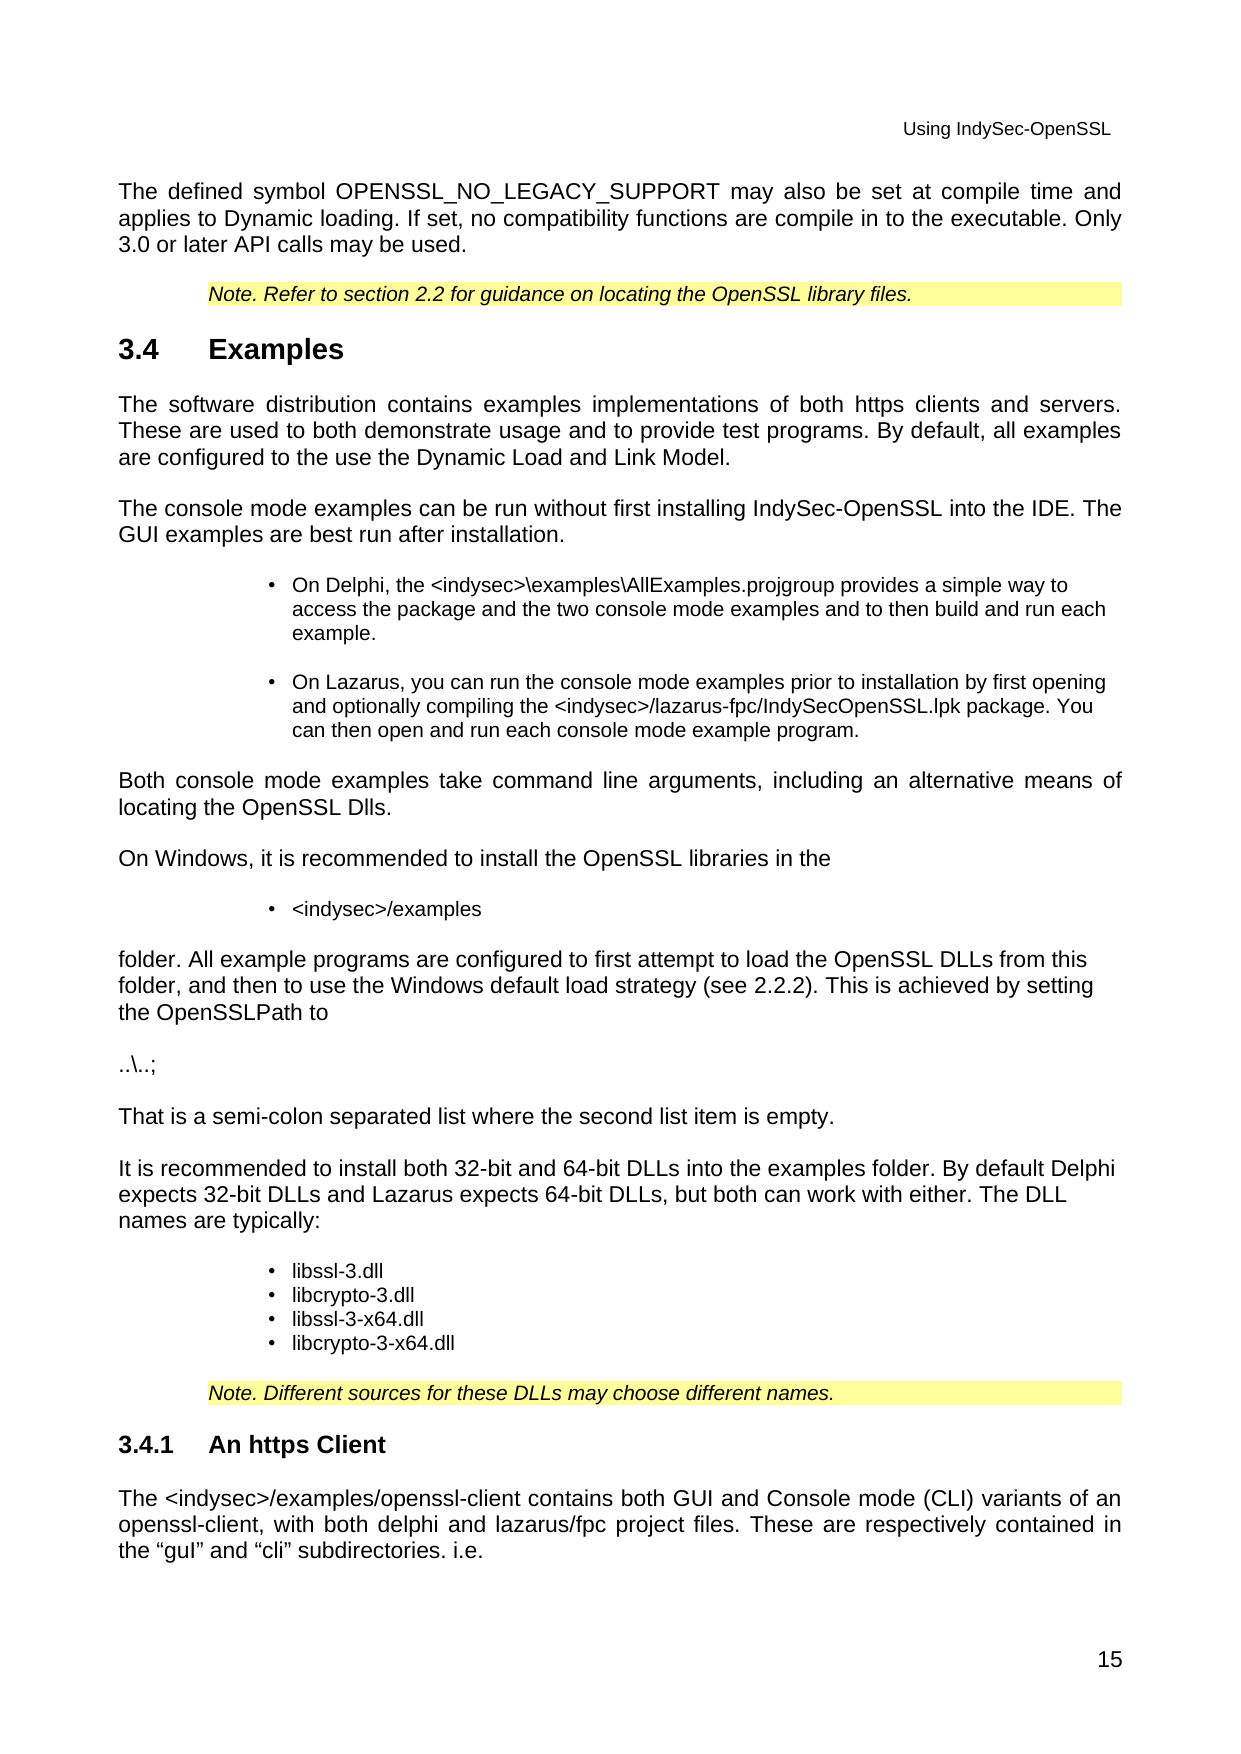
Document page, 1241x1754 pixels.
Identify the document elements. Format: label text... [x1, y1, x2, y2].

text The console mode examples can be run without first installing IndySec-OpenSSL into the IDE. The GUI examples are best run after installation. [118, 495, 1122, 547]
text Note. Different sources for these DLLs may choose different names. [208, 1381, 1122, 1405]
list libssl-3.dll [268, 1259, 1122, 1283]
text That is a semi-colon separated list where the second list item is empty. [118, 1103, 1122, 1129]
text It is recommended to install both 32-bit and 64-bit DLLs into the examples folder. By default Delphi expects 32-bit DLLs and Lazarus expects 64-bit DLLs, but both can work with either. The DLL names are typically: [118, 1154, 1122, 1233]
text The <indysec>/examples/openssl-client contains both GUI and Console mode (CLI) variants of an openssl-client, with both delphi and lazarus/fpc project files. These are respectively contained in the “guI” and “cli” subdirectories. i.e. [118, 1484, 1122, 1564]
text On Windows, it is recommended to install the OpenSSL libraries in the [118, 845, 1122, 872]
list <indysec>/examples [268, 897, 1122, 921]
list On Delphi, the <indysec>\examples\AllExamples.projgroup provides a simple way to access the package and the two console mode examples and to then build and run each example. [268, 572, 1122, 644]
text The defined symbol OPENSSL_NO_LEGACY_SUPPORT may also be set at compile time and applies to Dynamic loading. If set, no compatibility functions are compile in to the executable. Only 3.0 or later API calls may be used. [118, 178, 1122, 257]
text folder. All example programs are configured to first attempt to load the OpenSSL DLLs from this folder, and then to use the Windows default load strategy (see 2.2.2). This is achieved by setting the OpenSSLPath to [118, 946, 1122, 1025]
text The software distribution contains examples implementations of both https clients and servers. These are used to both demonstrate usage and to provide test programs. By default, all examples are configured to the use the Dynamic Load and Link Model. [118, 391, 1122, 470]
list libcrypto-3-x64.dll [268, 1331, 1122, 1355]
subtitle Examples [118, 332, 1122, 365]
text ..\..; [118, 1051, 1122, 1077]
text Both console mode examples take command line arguments, including an alternative means of locating the OpenSSL Dlls. [118, 767, 1122, 820]
text Note. Refer to section 2.2 for guidance on locating the OpenSSL library files. [208, 282, 1122, 306]
subtitle An https Client [118, 1430, 1122, 1459]
list libssl-3-x64.dll [268, 1307, 1122, 1331]
list On Lazarus, you can run the console mode examples prior to installation by first opening and optionally compiling the <indysec>/lazarus-fpc/IndySecOpenSSL.lpk package. You can then open and run each console mode example program. [268, 670, 1122, 742]
list libcrypto-3.dll [268, 1283, 1122, 1307]
